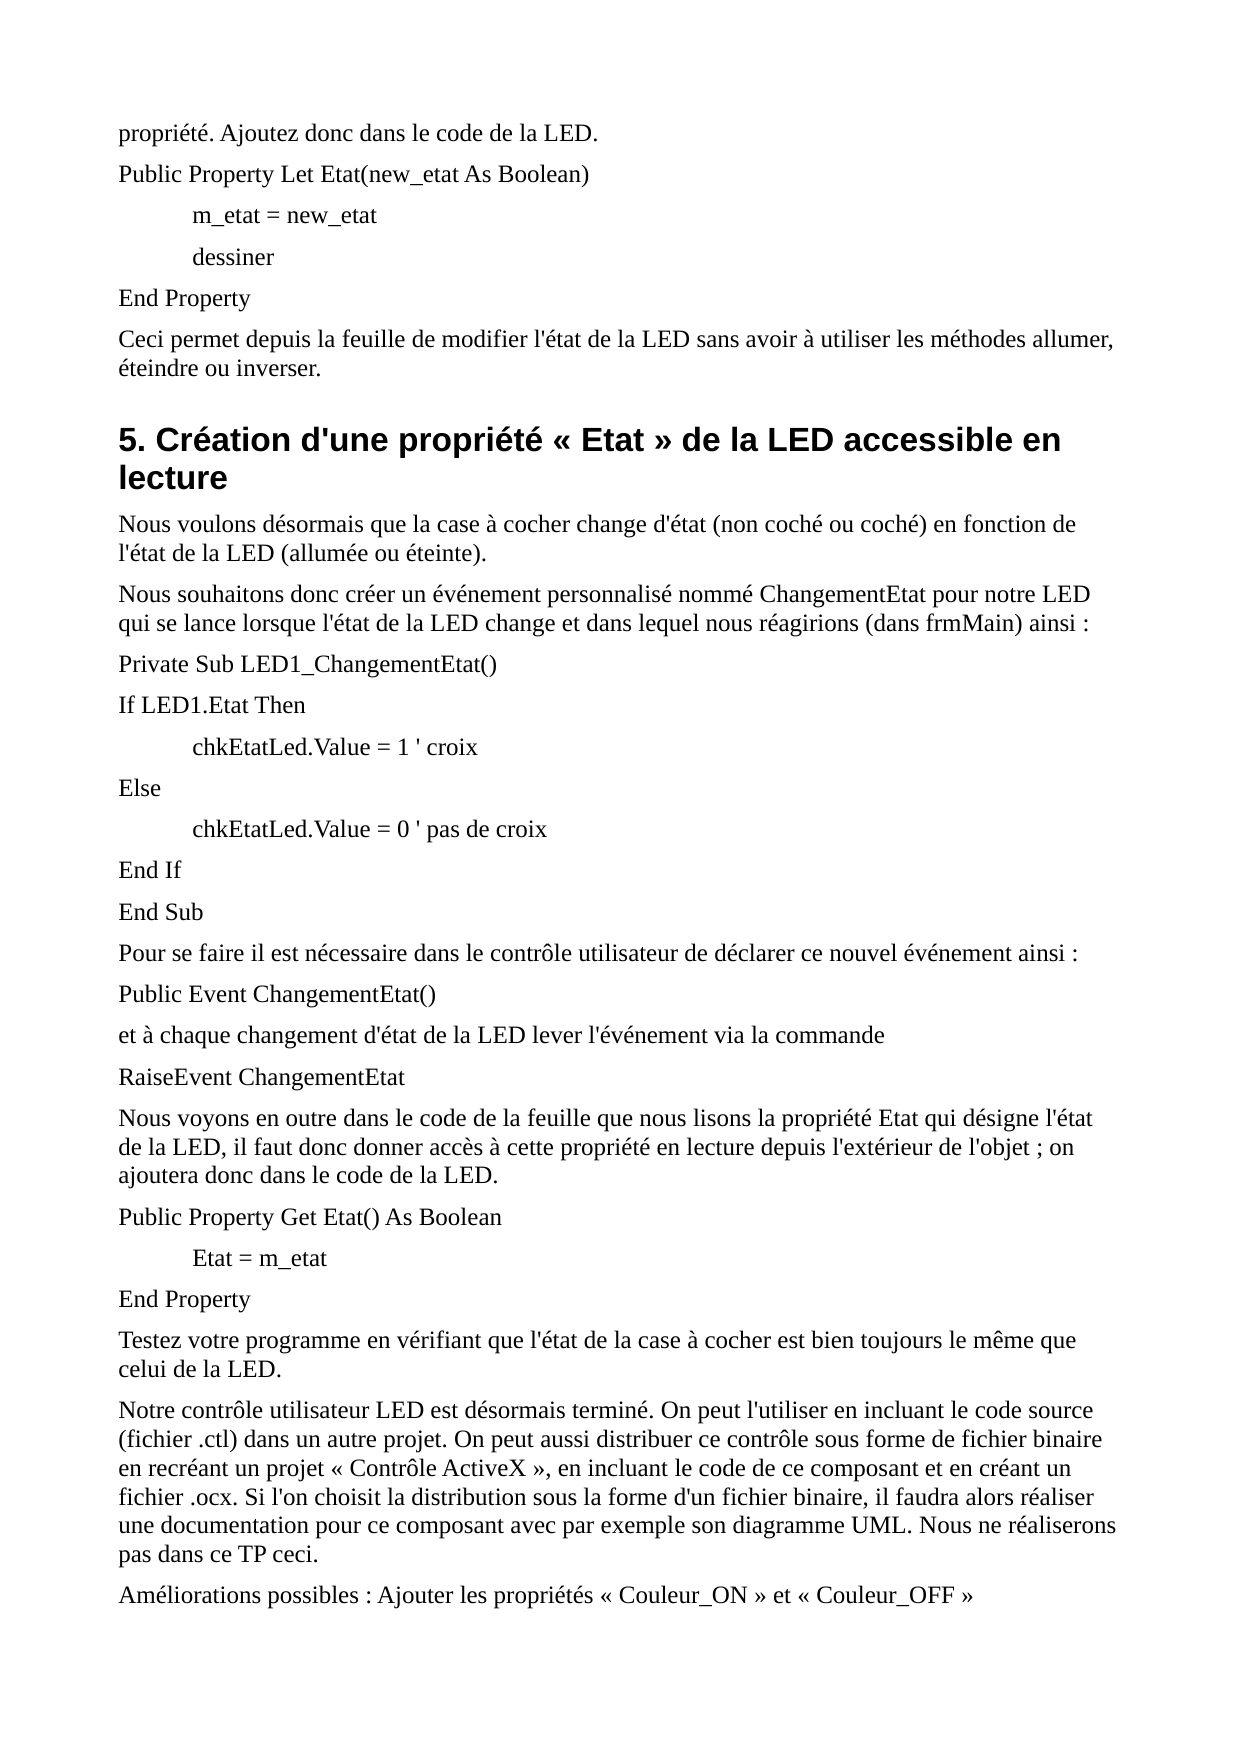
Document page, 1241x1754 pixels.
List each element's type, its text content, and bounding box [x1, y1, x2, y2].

text RaiseEvent ChangementEtat [118, 1062, 1122, 1090]
text chkEtatLed.Value = 0 ' pas de croix [118, 814, 1122, 843]
text End Property [118, 283, 1122, 312]
subtitle 5. Création d'une propriété « Etat » de la LED accessible en lecture [118, 419, 1122, 497]
text If LED1.Etat Then [118, 690, 1122, 719]
text Public Property Let Etat(new_etat As Boolean) [118, 159, 1122, 188]
text Pour se faire il est nécessaire dans le contrôle utilisateur de déclarer ce nouvel événement ainsi : [118, 938, 1122, 967]
text m_etat = new_etat [118, 201, 1122, 229]
text Else [118, 773, 1122, 802]
text dessiner [118, 242, 1122, 271]
text Ceci permet depuis la feuille de modifier l'état de la LED sans avoir à utiliser les méthodes allumer, éteindre ou inverser. [118, 324, 1122, 382]
text Private Sub LED1_ChangementEtat() [118, 649, 1122, 678]
text Testez votre programme en vérifiant que l'état de la case à cocher est bien toujours le même que celui de la LED. [118, 1325, 1122, 1383]
text Notre contrôle utilisateur LED est désormais terminé. On peut l'utiliser en incluant le code source (fichier .ctl) dans un autre projet. On peut aussi distribuer ce contrôle sous forme de fichier binaire en recréant un projet « Contrôle ActiveX », en incluant le code de ce composant et en créant un fichier .ocx. Si l'on choisit la distribution sous la forme d'un fichier binaire, il faudra alors réaliser une documentation pour ce composant avec par exemple son diagramme UML. Nous ne réaliserons pas dans ce TP ceci. [118, 1395, 1122, 1568]
text Public Property Get Etat() As Boolean [118, 1202, 1122, 1230]
text et à chaque changement d'état de la LED lever l'événement via la commande [118, 1020, 1122, 1049]
text End If [118, 855, 1122, 884]
text Nous souhaitons donc créer un événement personnalisé nommé ChangementEtat pour notre LED qui se lance lorsque l'état de la LED change et dans lequel nous réagirions (dans frmMain) ainsi : [118, 579, 1122, 637]
text Nous voyons en outre dans le code de la feuille que nous lisons la propriété Etat qui désigne l'état de la LED, il faut donc donner accès à cette propriété en lecture depuis l'extérieur de l'objet ; on ajoutera donc dans le code de la LED. [118, 1103, 1122, 1189]
text Nous voulons désormais que la case à cocher change d'état (non coché ou coché) en fonction de l'état de la LED (allumée ou éteinte). [118, 509, 1122, 567]
text propriété. Ajoutez donc dans le code de la LED. [118, 118, 1122, 147]
text End Property [118, 1284, 1122, 1313]
text Etat = m_etat [118, 1243, 1122, 1272]
text Améliorations possibles : Ajouter les propriétés « Couleur_ON » et « Couleur_OFF » [118, 1580, 1122, 1609]
text Public Event ChangementEtat() [118, 979, 1122, 1008]
text chkEtatLed.Value = 1 ' croix [118, 732, 1122, 760]
text End Sub [118, 897, 1122, 925]
